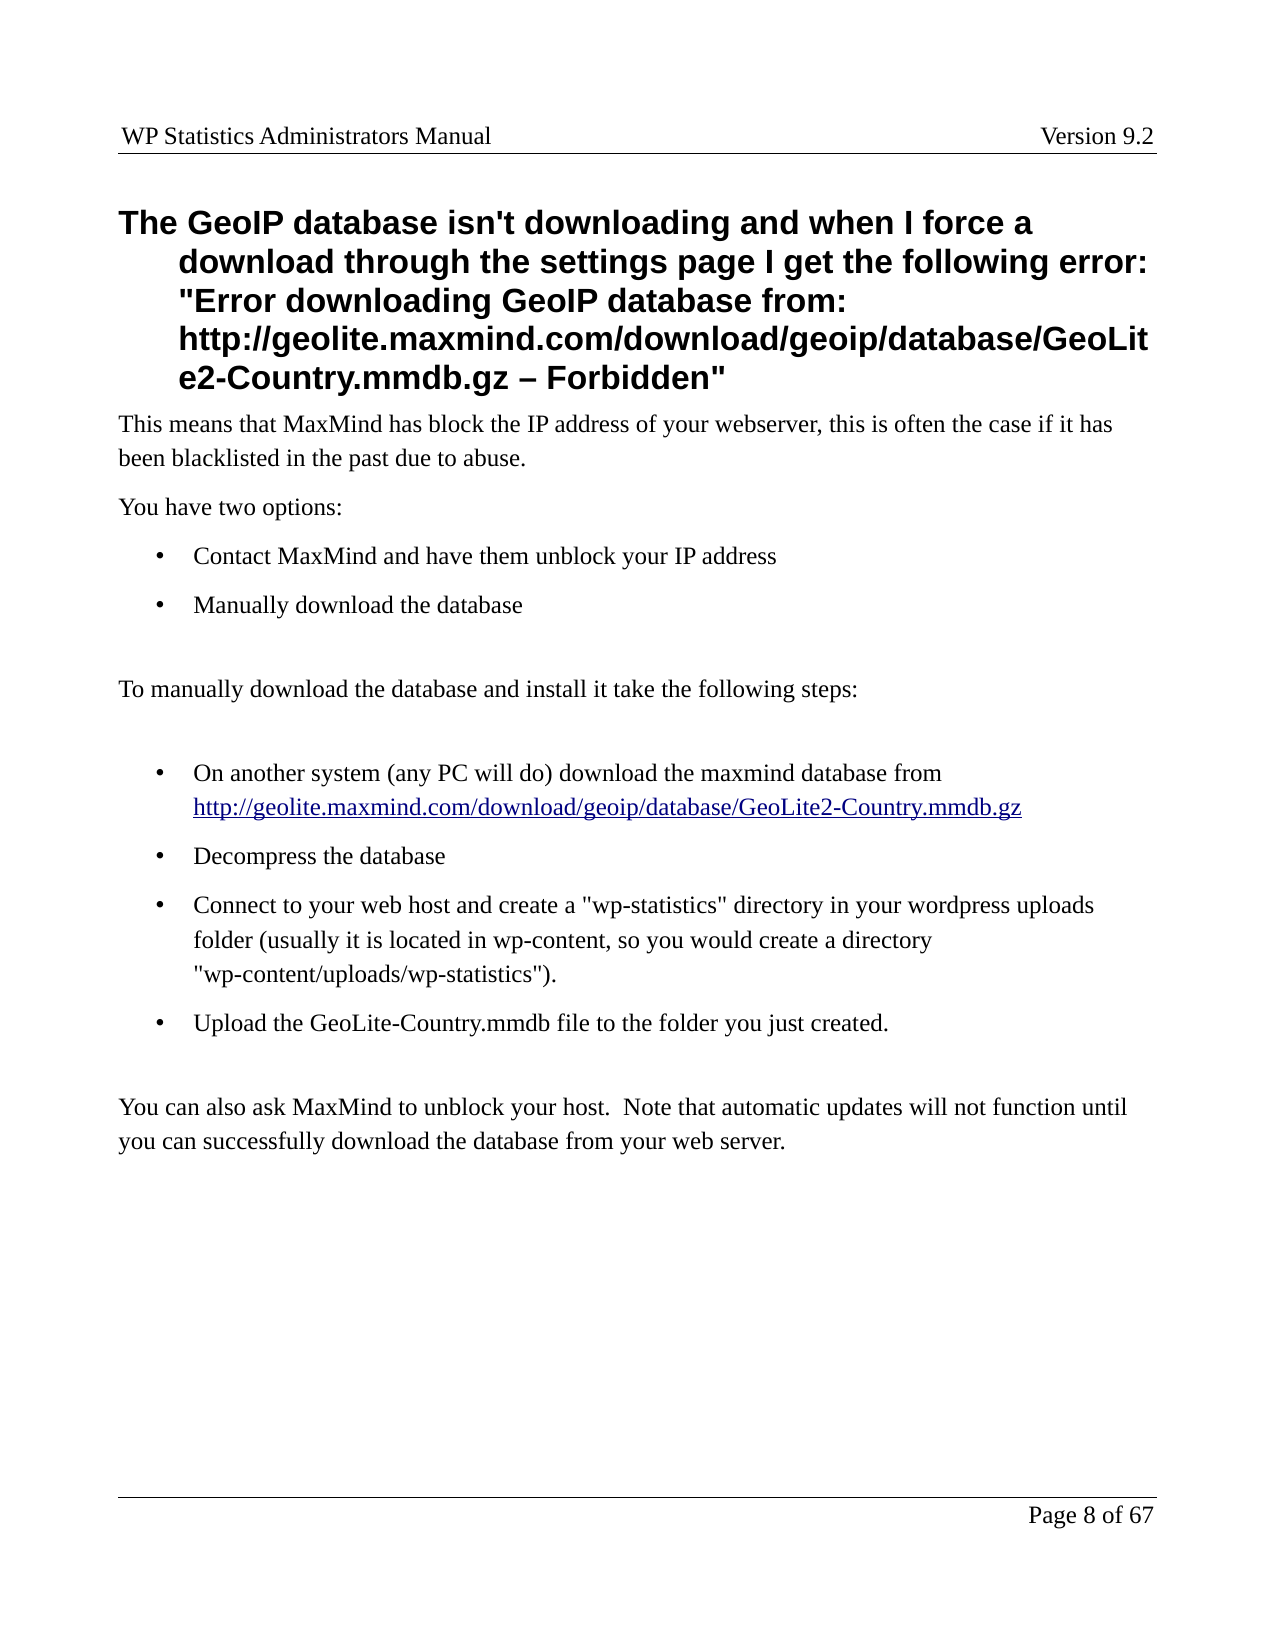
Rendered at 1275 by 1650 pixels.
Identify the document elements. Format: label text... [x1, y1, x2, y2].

list Connect to your web host and create a "wp-statistics" directory in your wordpress uploads folder (usually it is located in wp-content, so you would create a directory "wp-content/uploads/wp-statistics"). [156, 890, 1157, 988]
list Decompress the database [156, 841, 1157, 870]
list Contact MaxMind and have them unblock your IP address [156, 541, 1157, 570]
list Upload the GeoLite-Country.mmdb file to the folder you just created. [156, 1008, 1157, 1037]
list Manually download the database [156, 591, 1157, 619]
text This means that MaxMind has block the IP address of your webserver, this is often the case if it has been blacklisted in the past due to abuse. [118, 409, 1157, 472]
text You can also ask MaxMind to unblock your host. Note that automatic updates will not function until you can successfully download the database from your web server. [118, 1057, 1157, 1189]
list On another system (any PC will do) download the maxmind database from http://geolite.maxmind.com/download/geoip/database/GeoLite2-Country.mmdb.gz [156, 758, 1157, 821]
text You have two options: [118, 492, 1157, 521]
subtitle The GeoIP database isn't downloading and when I force a download through the settings page I get the following error: "Error downloading GeoIP database from: http://geolite.maxmind.com/download/geoip/database/GeoLite2-Country.mmdb.gz – Forbidden" [118, 203, 1157, 396]
text To manually download the database and install it take the following steps: [118, 639, 1157, 737]
